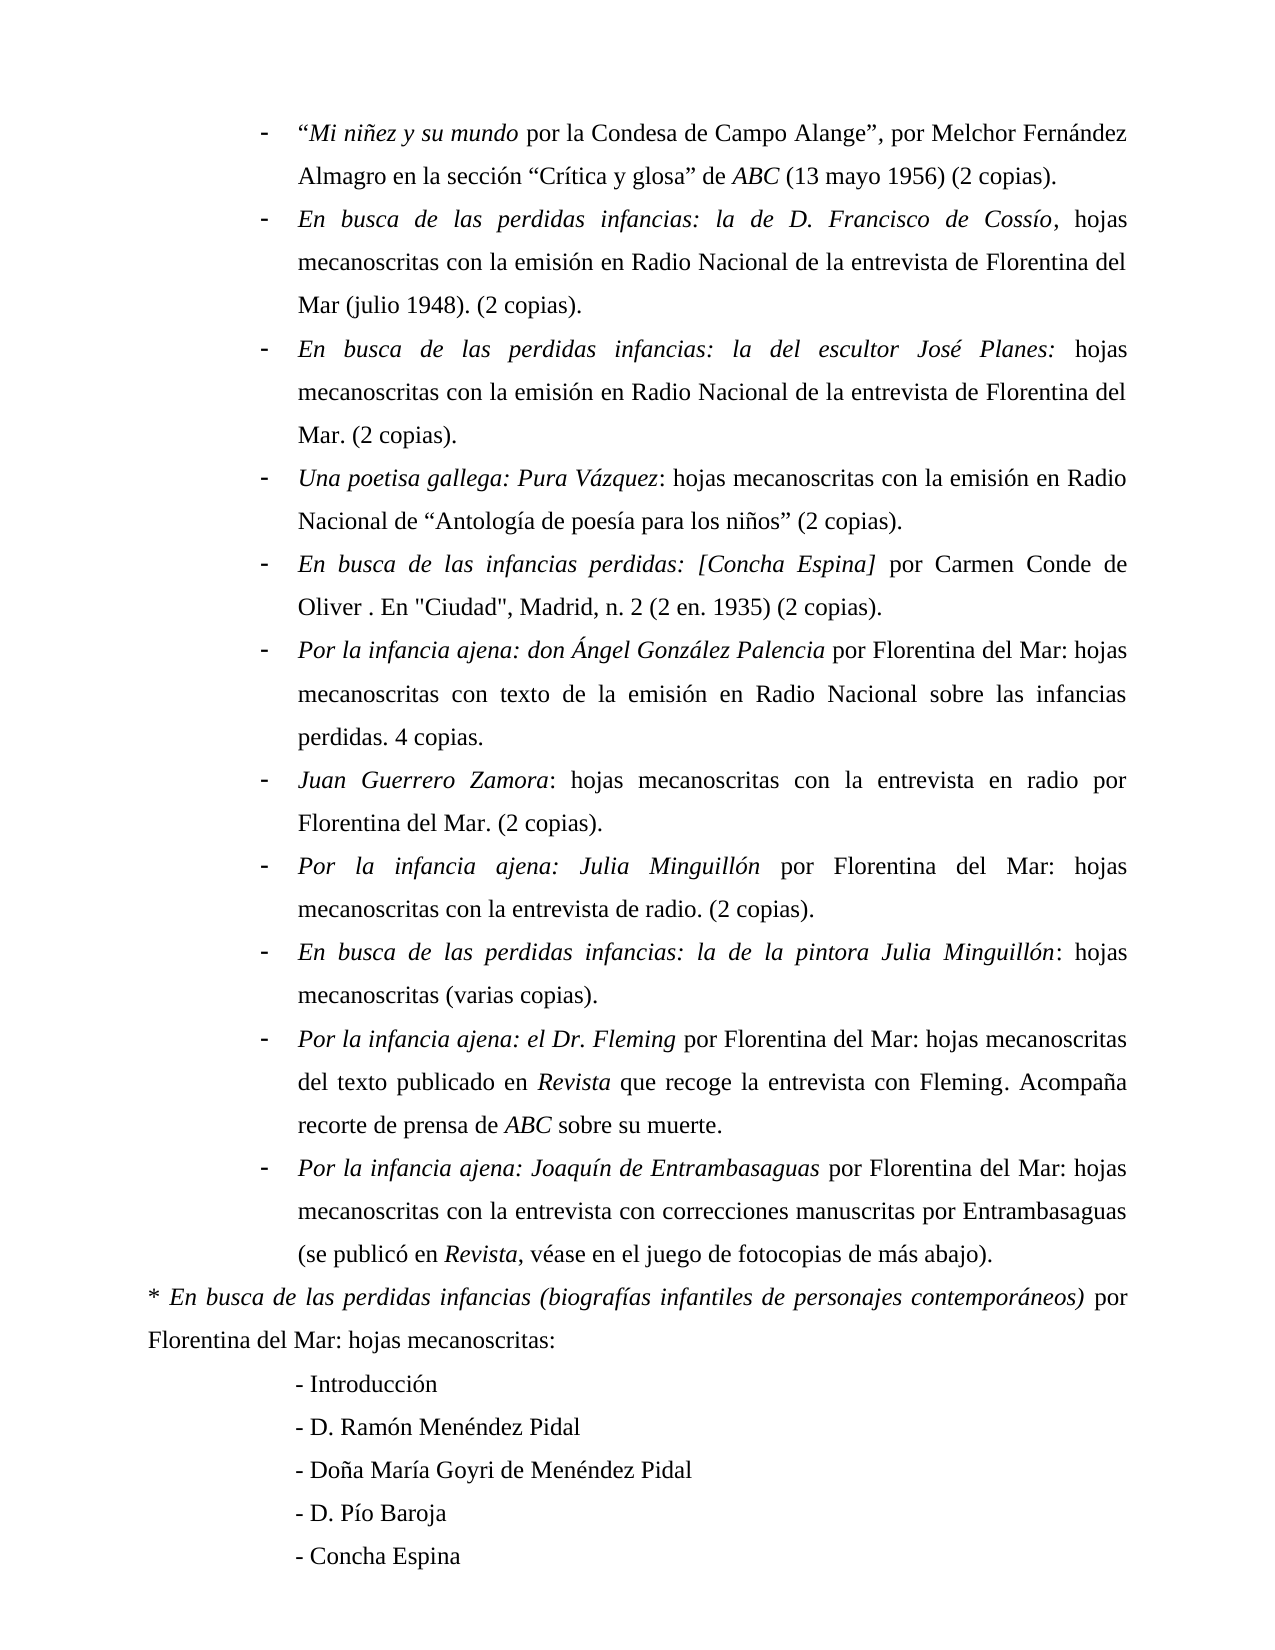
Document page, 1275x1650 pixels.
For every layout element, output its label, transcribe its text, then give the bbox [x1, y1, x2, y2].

list Por la infancia ajena: el Dr. Fleming por Florentina del Mar: hojas mecanoscritas del texto publicado en Revista que recoge la entrevista con Fleming. Acompaña recorte de prensa de ABC sobre su muerte. [260, 1024, 1127, 1139]
list Una poetisa gallega: Pura Vázquez: hojas mecanoscritas con la emisión en Radio Nacional de “Antología de poesía para los niños” (2 copias). [260, 463, 1127, 535]
text - D. Ramón Menéndez Pidal [295, 1412, 1127, 1441]
list Por la infancia ajena: Julia Minguillón por Florentina del Mar: hojas mecanoscritas con la entrevista de radio. (2 copias). [260, 851, 1127, 923]
list “Mi niñez y su mundo por la Condesa de Campo Alange”, por Melchor Fernández Almagro en la sección “Crítica y glosa” de ABC (13 mayo 1956) (2 copias). [260, 118, 1127, 190]
list En busca de las infancias perdidas: [Concha Espina] por Carmen Conde de Oliver . En "Ciudad", Madrid, n. 2 (2 en. 1935) (2 copias). [260, 549, 1127, 621]
list En busca de las perdidas infancias: la del escultor José Planes: hojas mecanoscritas con la emisión en Radio Nacional de la entrevista de Florentina del Mar. (2 copias). [260, 334, 1127, 449]
list Juan Guerrero Zamora: hojas mecanoscritas con la entrevista en radio por Florentina del Mar. (2 copias). [260, 765, 1127, 837]
text - D. Pío Baroja [295, 1498, 1127, 1527]
list Por la infancia ajena: Joaquín de Entrambasaguas por Florentina del Mar: hojas mecanoscritas con la entrevista con correcciones manuscritas por Entrambasaguas (se publicó en Revista, véase en el juego de fotocopias de más abajo). [260, 1153, 1127, 1268]
text - Doña María Goyri de Menéndez Pidal [295, 1455, 1127, 1484]
text * En busca de las perdidas infancias (biografías infantiles de personajes contemporáneos) por Florentina del Mar: hojas mecanoscritas: [148, 1282, 1127, 1354]
list En busca de las perdidas infancias: la de la pintora Julia Minguillón: hojas mecanoscritas (varias copias). [260, 937, 1127, 1009]
text - Introducción [148, 1369, 1127, 1397]
text - Concha Espina [295, 1541, 1127, 1570]
list Por la infancia ajena: don Ángel González Palencia por Florentina del Mar: hojas mecanoscritas con texto de la emisión en Radio Nacional sobre las infancias perdidas. 4 copias. [260, 636, 1127, 751]
list En busca de las perdidas infancias: la de D. Francisco de Cossío, hojas mecanoscritas con la emisión en Radio Nacional de la entrevista de Florentina del Mar (julio 1948). (2 copias). [260, 204, 1127, 319]
